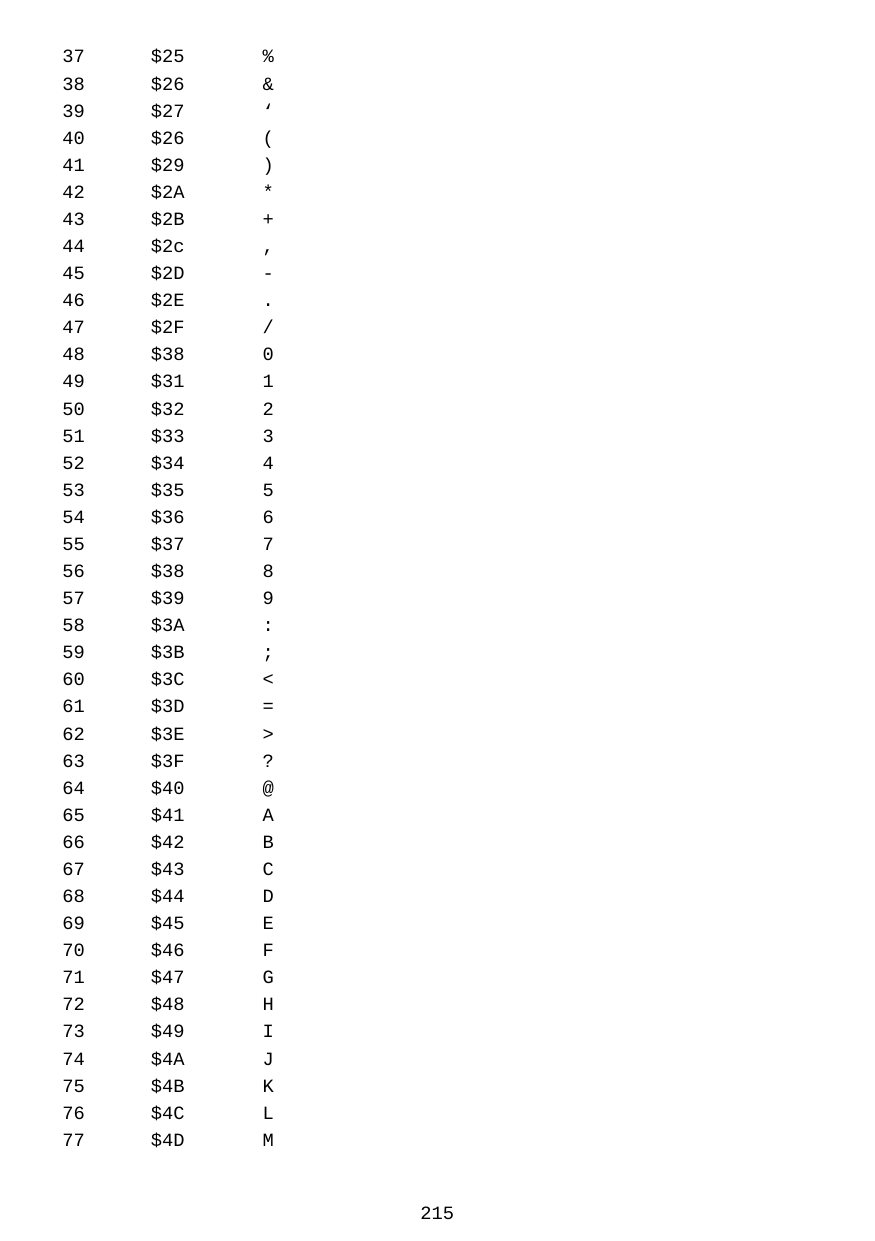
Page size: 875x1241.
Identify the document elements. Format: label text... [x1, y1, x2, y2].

table_cell 69 [59, 911, 148, 938]
table_cell $3A [148, 613, 248, 640]
table_cell [425, 369, 815, 396]
table_cell [425, 342, 815, 369]
table_cell [425, 1128, 815, 1155]
table_cell 75 [59, 1074, 148, 1101]
table_cell $40 [148, 776, 248, 803]
table_cell [425, 1046, 815, 1073]
table_cell $49 [148, 1019, 248, 1046]
table_cell [425, 857, 815, 884]
table_cell > [248, 721, 425, 748]
table_cell $31 [148, 369, 248, 396]
table_cell [425, 694, 815, 721]
table_cell $38 [148, 342, 248, 369]
table_cell [425, 1074, 815, 1101]
table_cell $34 [148, 451, 248, 478]
table_cell $2D [148, 261, 248, 288]
table_cell 44 [59, 234, 148, 261]
table_cell 63 [59, 749, 148, 776]
table_cell 6 [248, 505, 425, 532]
table_cell = [248, 694, 425, 721]
table_cell $3F [148, 749, 248, 776]
table_cell 37 [59, 44, 148, 71]
table_cell $3E [148, 721, 248, 748]
table_cell [425, 721, 815, 748]
table_cell [425, 884, 815, 911]
table_cell 8 [248, 559, 425, 586]
table_cell - [248, 261, 425, 288]
table_cell 4 [248, 451, 425, 478]
table_cell 0 [248, 342, 425, 369]
table_cell , [248, 234, 425, 261]
table_cell [425, 153, 815, 180]
table_cell [425, 749, 815, 776]
table_cell ? [248, 749, 425, 776]
table_cell % [248, 44, 425, 71]
table_cell 59 [59, 640, 148, 667]
table_cell [425, 505, 815, 532]
table_cell / [248, 315, 425, 342]
table_cell $4B [148, 1074, 248, 1101]
table_cell [425, 938, 815, 965]
table_cell 70 [59, 938, 148, 965]
table_cell + [248, 207, 425, 234]
table_cell $26 [148, 126, 248, 153]
table_cell [425, 315, 815, 342]
table_cell [425, 965, 815, 992]
table_cell M [248, 1128, 425, 1155]
table_cell 48 [59, 342, 148, 369]
table_cell [425, 261, 815, 288]
table_cell 38 [59, 71, 148, 98]
table_cell [425, 451, 815, 478]
table_cell 68 [59, 884, 148, 911]
table_cell 42 [59, 180, 148, 207]
table_cell A [248, 803, 425, 830]
table_cell 77 [59, 1128, 148, 1155]
table_cell 50 [59, 396, 148, 423]
table_cell 66 [59, 830, 148, 857]
table_cell 39 [59, 99, 148, 126]
table_cell C [248, 857, 425, 884]
table_cell I [248, 1019, 425, 1046]
table_cell $41 [148, 803, 248, 830]
table_cell 76 [59, 1101, 148, 1128]
table_cell 47 [59, 315, 148, 342]
table_cell 51 [59, 424, 148, 451]
table_cell [425, 830, 815, 857]
table_cell $48 [148, 992, 248, 1019]
table_cell F [248, 938, 425, 965]
table_cell $2F [148, 315, 248, 342]
table_cell & [248, 71, 425, 98]
table_cell [425, 99, 815, 126]
table_cell @ [248, 776, 425, 803]
table_cell 57 [59, 586, 148, 613]
table_cell 52 [59, 451, 148, 478]
table_cell [425, 396, 815, 423]
table_cell $44 [148, 884, 248, 911]
table_cell $2E [148, 288, 248, 315]
table_cell [425, 71, 815, 98]
table_cell E [248, 911, 425, 938]
table_cell 74 [59, 1046, 148, 1073]
table_cell 72 [59, 992, 148, 1019]
table_cell 7 [248, 532, 425, 559]
table_cell ) [248, 153, 425, 180]
table_cell $45 [148, 911, 248, 938]
table_cell D [248, 884, 425, 911]
table_cell 73 [59, 1019, 148, 1046]
table_cell [425, 613, 815, 640]
table_cell $37 [148, 532, 248, 559]
table_cell [425, 44, 815, 71]
table_cell $26 [148, 71, 248, 98]
table_cell $46 [148, 938, 248, 965]
table_cell $32 [148, 396, 248, 423]
table_cell [425, 532, 815, 559]
table_cell H [248, 992, 425, 1019]
table_cell < [248, 667, 425, 694]
table_cell $29 [148, 153, 248, 180]
table_cell [425, 234, 815, 261]
table_cell 58 [59, 613, 148, 640]
table_cell [425, 288, 815, 315]
table_cell G [248, 965, 425, 992]
table_cell 40 [59, 126, 148, 153]
table_cell 3 [248, 424, 425, 451]
table_cell J [248, 1046, 425, 1073]
table_cell $4D [148, 1128, 248, 1155]
table_cell 55 [59, 532, 148, 559]
table_cell [425, 640, 815, 667]
table_cell ; [248, 640, 425, 667]
table_cell [425, 126, 815, 153]
table_cell 41 [59, 153, 148, 180]
table_cell [425, 803, 815, 830]
table_cell 43 [59, 207, 148, 234]
table_cell [425, 424, 815, 451]
table_cell $25 [148, 44, 248, 71]
table_cell $2B [148, 207, 248, 234]
table_cell $3D [148, 694, 248, 721]
table_cell $47 [148, 965, 248, 992]
table_cell . [248, 288, 425, 315]
table_cell 1 [248, 369, 425, 396]
table_cell [425, 776, 815, 803]
table_cell 5 [248, 478, 425, 505]
table_cell 60 [59, 667, 148, 694]
table_cell ( [248, 126, 425, 153]
table_cell L [248, 1101, 425, 1128]
table_cell 49 [59, 369, 148, 396]
table_cell 67 [59, 857, 148, 884]
table_cell 2 [248, 396, 425, 423]
table_cell [425, 207, 815, 234]
table_cell $27 [148, 99, 248, 126]
table_cell $4A [148, 1046, 248, 1073]
table_cell [425, 911, 815, 938]
table_cell 9 [248, 586, 425, 613]
table_cell [425, 992, 815, 1019]
table_cell 53 [59, 478, 148, 505]
table_cell [425, 180, 815, 207]
table_cell $43 [148, 857, 248, 884]
table_cell $3C [148, 667, 248, 694]
table_cell [425, 478, 815, 505]
table_cell $39 [148, 586, 248, 613]
table_cell 46 [59, 288, 148, 315]
table_cell 45 [59, 261, 148, 288]
table_cell [425, 1101, 815, 1128]
table_cell [425, 667, 815, 694]
table_cell $36 [148, 505, 248, 532]
table_cell : [248, 613, 425, 640]
table_cell $35 [148, 478, 248, 505]
table_cell $2c [148, 234, 248, 261]
table_cell 56 [59, 559, 148, 586]
table_cell [425, 559, 815, 586]
table_cell 64 [59, 776, 148, 803]
table_cell 65 [59, 803, 148, 830]
table_cell ‘ [248, 99, 425, 126]
table_cell 54 [59, 505, 148, 532]
table_cell $2A [148, 180, 248, 207]
table_cell $3B [148, 640, 248, 667]
table_cell K [248, 1074, 425, 1101]
table_cell $33 [148, 424, 248, 451]
table_cell [425, 1019, 815, 1046]
table_cell 61 [59, 694, 148, 721]
table_cell $42 [148, 830, 248, 857]
table_cell B [248, 830, 425, 857]
table_cell 62 [59, 721, 148, 748]
table_cell $4C [148, 1101, 248, 1128]
table_cell * [248, 180, 425, 207]
table_cell 71 [59, 965, 148, 992]
table_cell $38 [148, 559, 248, 586]
table_cell [425, 586, 815, 613]
